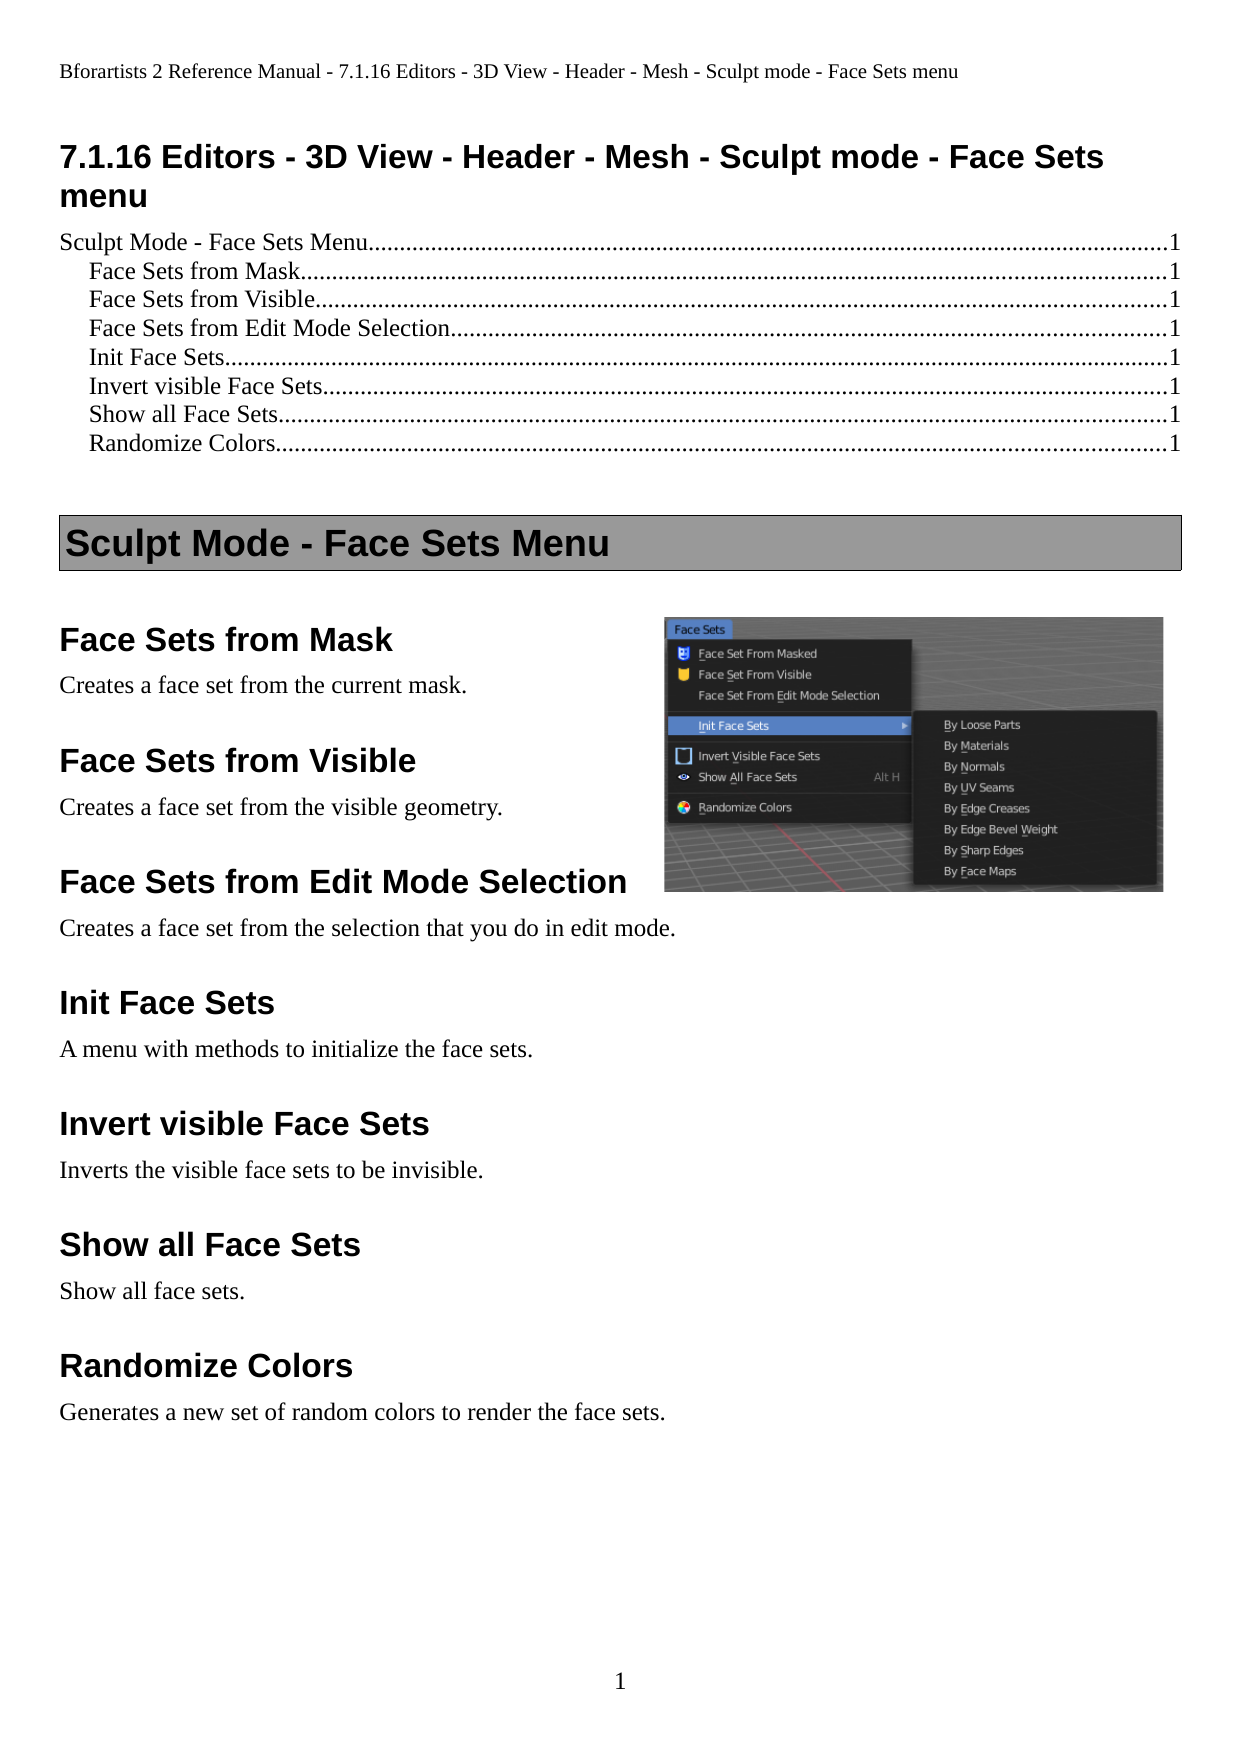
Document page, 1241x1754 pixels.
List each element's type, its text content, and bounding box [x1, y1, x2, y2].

subtitle Face Sets from Edit Mode Selection [59, 861, 1181, 900]
subtitle Invert visible Face Sets [59, 1103, 1181, 1142]
table_header Sculpt Mode - Face Sets Menu [60, 516, 1181, 570]
subtitle Face Sets from Mask [59, 619, 664, 658]
subtitle Show all Face Sets [59, 1224, 1181, 1263]
text Creates a face set from the selection that you do in edit mode. [59, 913, 1181, 941]
text Generates a new set of random colors to render the face sets. [59, 1397, 1181, 1426]
text Randomize Colors 1 [88, 428, 1181, 457]
subtitle [1164, 740, 1181, 779]
subtitle Randomize Colors [59, 1346, 1181, 1384]
text Inverts the visible face sets to be invisible. [59, 1155, 1181, 1183]
text Show all face sets. [59, 1276, 1181, 1304]
text Face Sets from Mask 1 [88, 256, 1181, 284]
subtitle Init Face Sets [59, 982, 1181, 1021]
text A menu with methods to initialize the face sets. [59, 1034, 1181, 1062]
text Init Face Sets 1 [88, 342, 1181, 371]
text Creates a face set from the visible geometry. [59, 792, 664, 820]
picture [664, 617, 1164, 892]
text Show all Face Sets 1 [88, 399, 1181, 428]
text Face Sets from Edit Mode Selection 1 [88, 313, 1181, 342]
subtitle [1164, 619, 1181, 658]
subtitle 7.1.16 Editors - 3D View - Header - Mesh - Sculpt mode - Face Sets menu [59, 138, 1181, 214]
text Sculpt Mode - Face Sets Menu 1 [59, 227, 1181, 256]
text Invert visible Face Sets 1 [88, 371, 1181, 399]
text Creates a face set from the current mask. [59, 671, 664, 699]
subtitle Face Sets from Visible [59, 740, 664, 779]
text Face Sets from Visible 1 [88, 284, 1181, 313]
